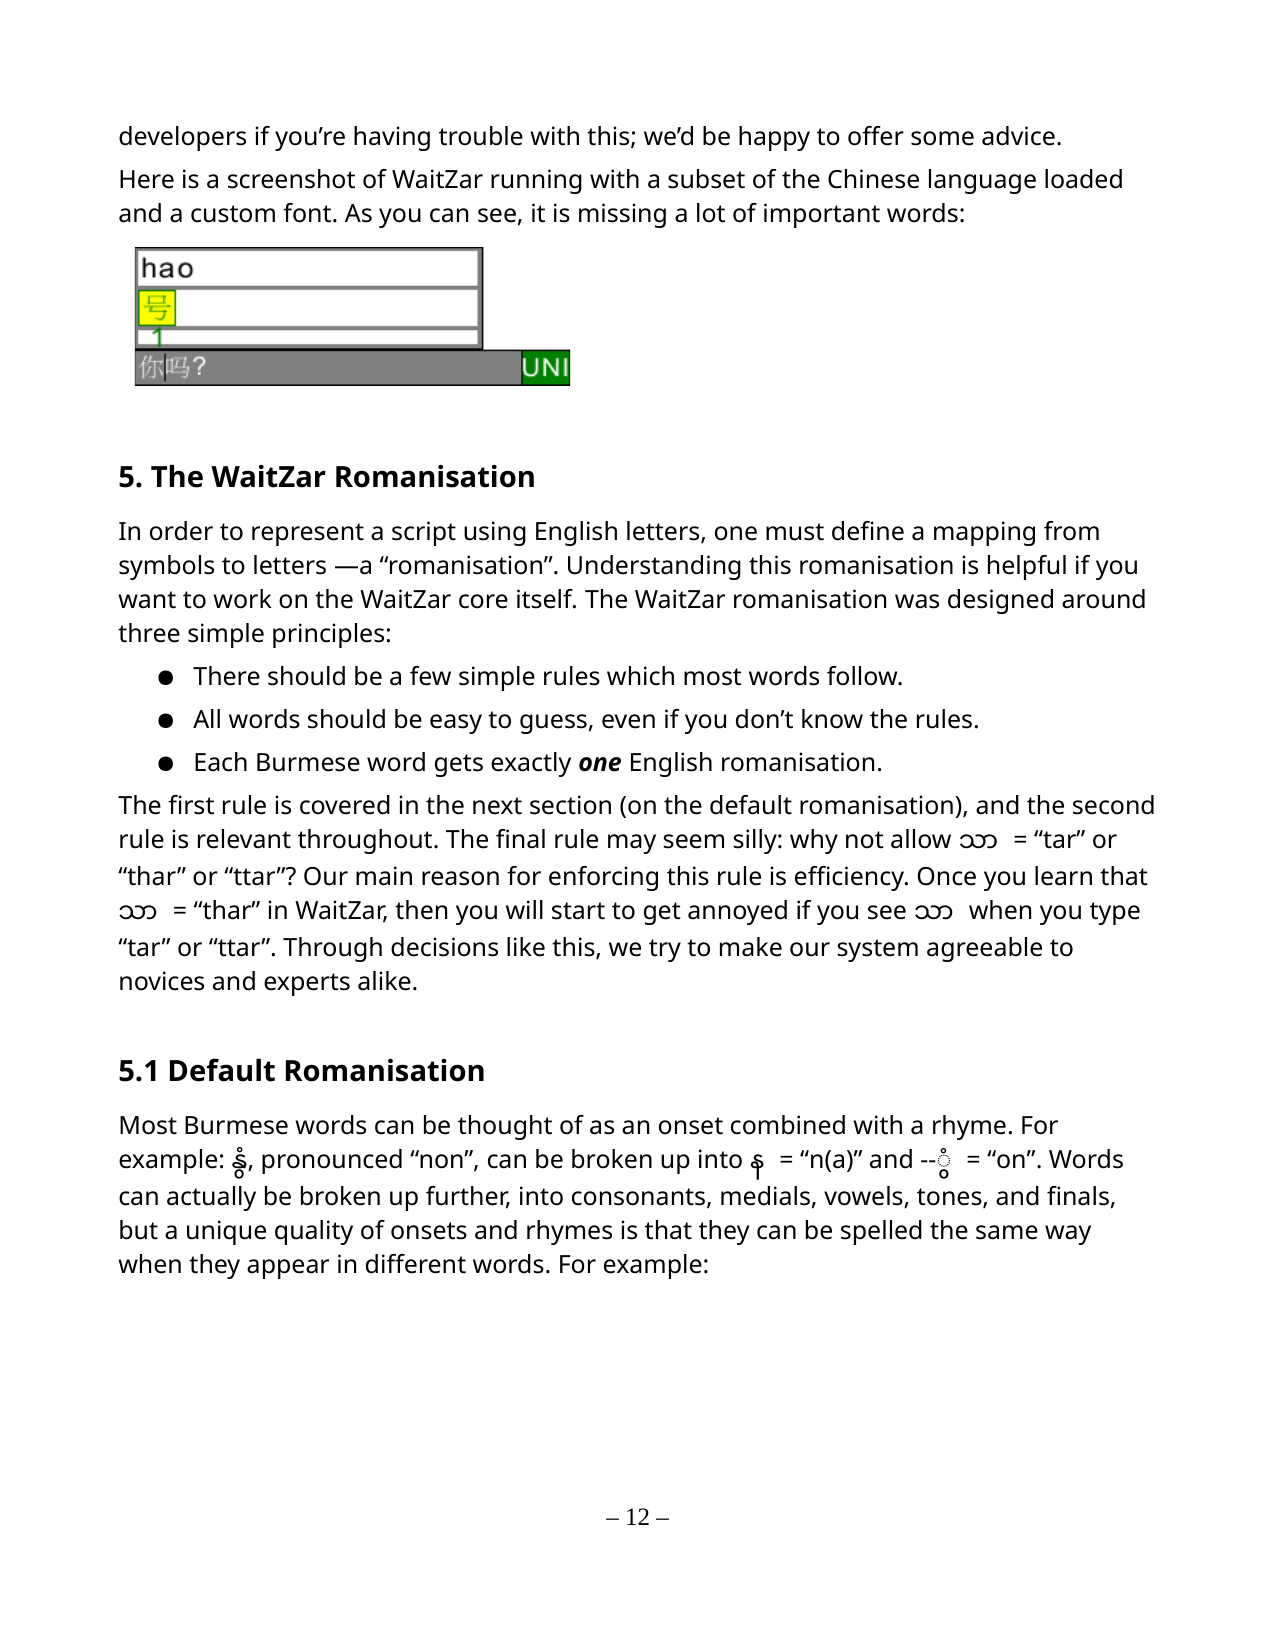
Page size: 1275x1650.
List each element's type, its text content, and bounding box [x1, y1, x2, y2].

list Each Burmese word gets exactly one English romanisation. [156, 745, 1157, 779]
list There should be a few simple rules which most words follow. [156, 659, 1157, 693]
text Most Burmese words can be thought of as an onset combined with a rhyme. For example: နွံ, pronounced “non”, can be broken up into န = “n(a)” and --ွံ = “on”. Words can actually be broken up further, into consonants, medials, vowels, tones, and finals, but a unique quality of onsets and rhymes is that they can be spelled the same way when they appear in different words. For example: [118, 1108, 1157, 1281]
list All words should be easy to guess, even if you don’t know the rules. [156, 702, 1157, 736]
text In order to represent a script using English letters, one must define a mapping from symbols to letters ―a “romanisation”. Understanding this romanisation is helpful if you want to work on the WaitZar core itself. The WaitZar romanisation was designed around three simple principles: [118, 513, 1157, 650]
text Here is a screenshot of WaitZar running with a subset of the Chinese language loaded and a custom font. As you can see, it is missing a lot of important words: [118, 161, 1157, 229]
picture [134, 247, 571, 386]
subtitle 5. The WaitZar Romanisation [118, 456, 1157, 496]
text developers if you’re having trouble with this; we’d be happy to offer some advice. [118, 118, 1157, 152]
subtitle 5.1 Default Romanisation [118, 1050, 1157, 1090]
text The first rule is covered in the next section (on the default romanisation), and the second rule is relevant throughout. The final rule may seem silly: why not allow သာ = “tar” or “thar” or “ttar”? Our main reason for enforcing this rule is efficiency. Once you learn that သာ = “thar” in WaitZar, then you will start to get annoyed if you see သာ when you type “tar” or “ttar”. Through decisions like this, we try to make our system agreeable to novices and experts alike. [118, 788, 1157, 998]
